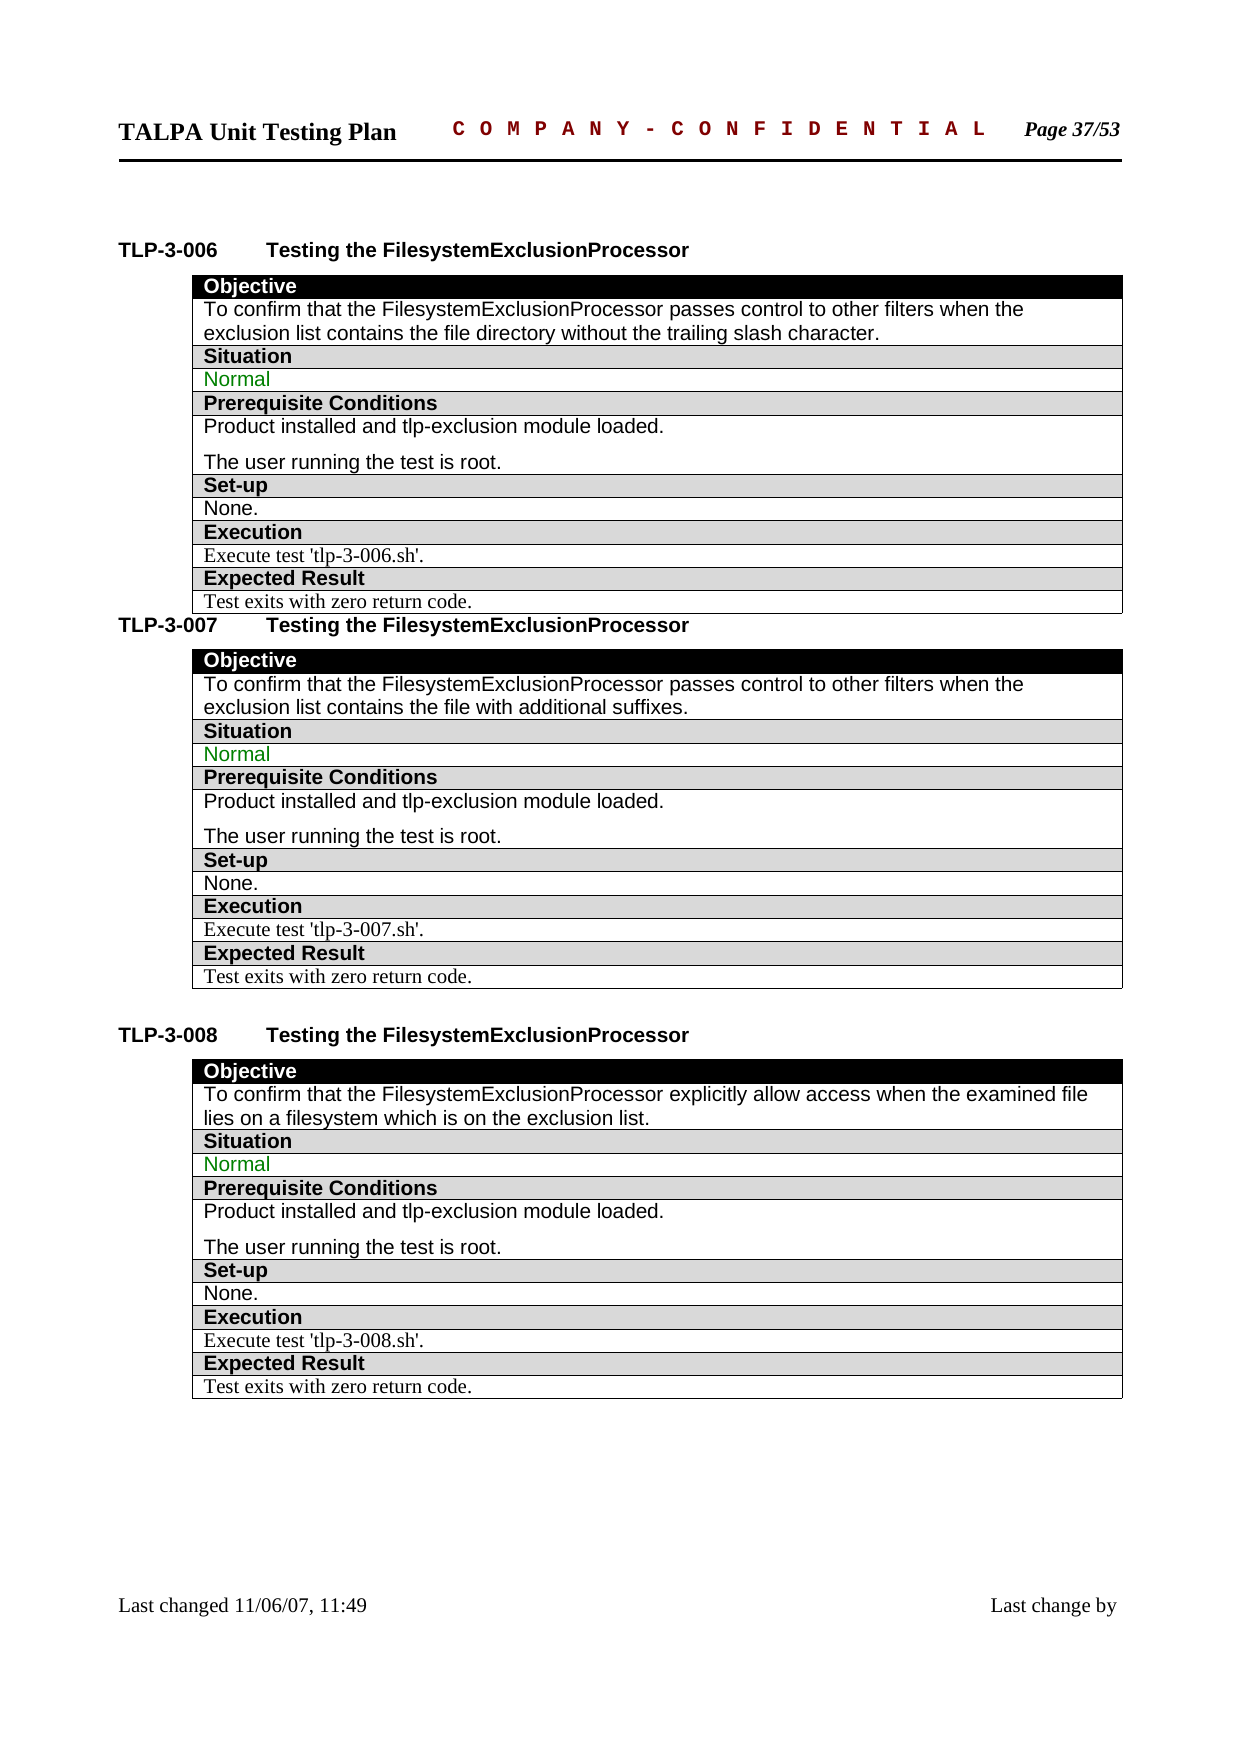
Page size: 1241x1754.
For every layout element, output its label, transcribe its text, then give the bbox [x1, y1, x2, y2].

table_cell Execution [193, 896, 1122, 918]
table_header Objective [193, 276, 1122, 298]
text TLP-3-008 Testing the FilesystemExclusionProcessor [118, 1024, 1122, 1047]
table_cell Test exits with zero return code. [193, 966, 1122, 988]
table_cell Normal [193, 744, 1122, 766]
table_cell Test exits with zero return code. [193, 591, 1122, 613]
table_cell Execute test 'tlp-3-006.sh'. [193, 545, 1122, 567]
table_cell None. [193, 498, 1122, 520]
table_cell Set-up [193, 475, 1122, 497]
text TLP-3-006 Testing the FilesystemExclusionProcessor [118, 239, 1122, 262]
table_cell Situation [193, 1130, 1122, 1153]
table_cell Execution [193, 1306, 1122, 1329]
table_cell To confirm that the FilesystemExclusionProcessor passes control to other filters when the exclusion list contains the file with additional suffixes. [193, 674, 1122, 719]
text TLP-3-007 Testing the FilesystemExclusionProcessor [118, 613, 1122, 637]
table_cell Prerequisite Conditions [193, 1177, 1122, 1199]
table_cell Product installed and tlp-exclusion module loaded. The user running the test is root. [193, 416, 1122, 474]
table_cell Test exits with zero return code. [193, 1376, 1122, 1398]
table_cell Set-up [193, 1260, 1122, 1282]
table_cell Situation [193, 346, 1122, 368]
table_cell Expected Result [193, 942, 1122, 965]
table_header Objective [193, 1060, 1122, 1083]
table_cell Normal [193, 369, 1122, 391]
table_cell Expected Result [193, 1353, 1122, 1375]
table_cell To confirm that the FilesystemExclusionProcessor explicitly allow access when the examined file lies on a filesystem which is on the exclusion list. [193, 1084, 1122, 1129]
table_cell Prerequisite Conditions [193, 392, 1122, 415]
table_cell Expected Result [193, 568, 1122, 590]
table_cell Prerequisite Conditions [193, 767, 1122, 789]
table_cell None. [193, 872, 1122, 895]
table_cell Set-up [193, 849, 1122, 871]
table_cell Execute test 'tlp-3-008.sh'. [193, 1330, 1122, 1352]
table_cell Normal [193, 1154, 1122, 1176]
table_cell To confirm that the FilesystemExclusionProcessor passes control to other filters when the exclusion list contains the file directory without the trailing slash character. [193, 299, 1122, 345]
table_cell Execution [193, 521, 1122, 544]
table_cell Situation [193, 720, 1122, 743]
table_cell Product installed and tlp-exclusion module loaded. The user running the test is root. [193, 790, 1122, 848]
table_cell None. [193, 1283, 1122, 1305]
table_header Objective [193, 650, 1122, 673]
table_cell Execute test 'tlp-3-007.sh'. [193, 919, 1122, 941]
table_cell Product installed and tlp-exclusion module loaded. The user running the test is root. [193, 1200, 1122, 1259]
